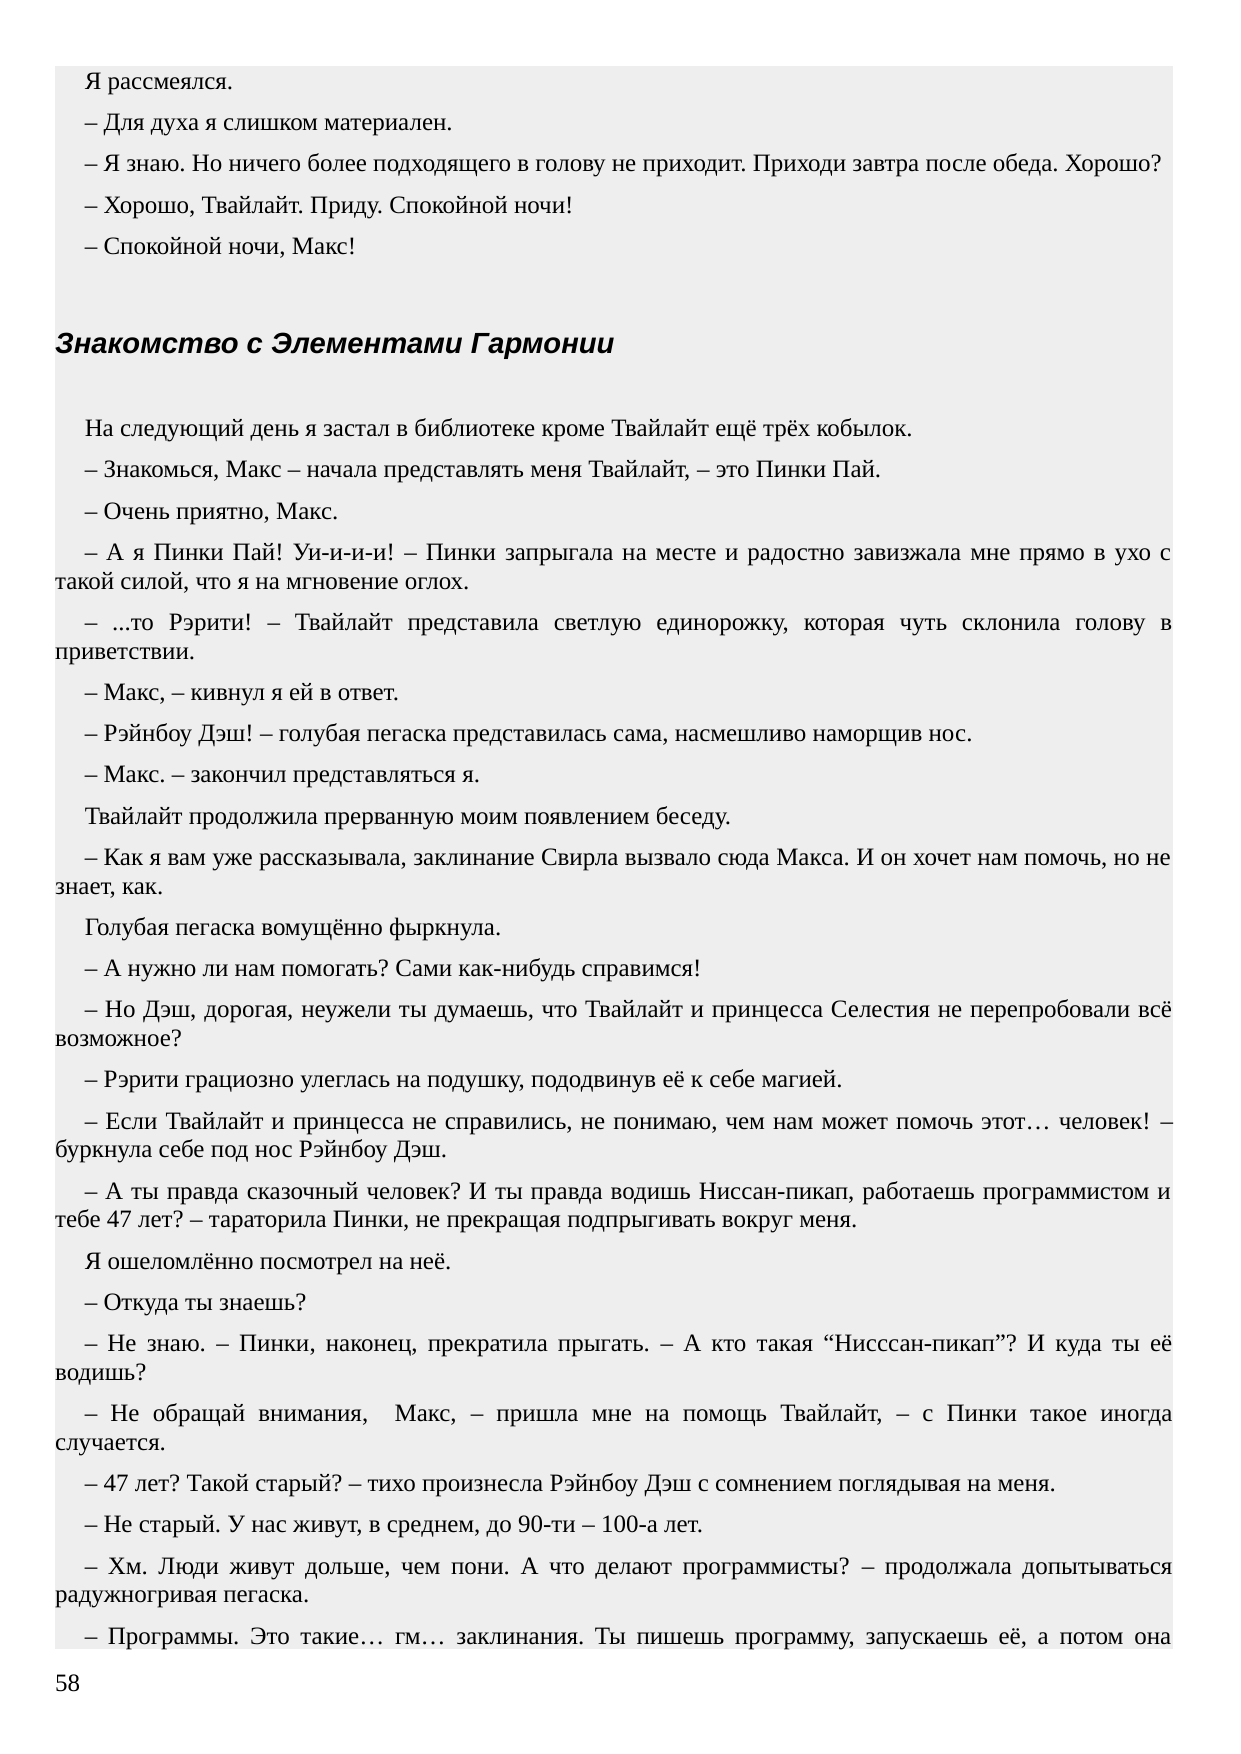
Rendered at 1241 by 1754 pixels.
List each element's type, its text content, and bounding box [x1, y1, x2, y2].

text – Спокойной ночи, Макс! [55, 231, 1173, 260]
text Твайлайт продолжила прерванную моим появлением беседу. [55, 801, 1173, 829]
text На следующий день я застал в библиотеке кроме Твайлайт ещё трёх кобылок. [55, 413, 1173, 442]
text Я рассмеялся. [55, 66, 1173, 95]
text – ...то Рэрити! – Твайлайт представила светлую единорожку, которая чуть склонила голову в приветствии. [55, 607, 1173, 664]
text – Если Твайлайт и принцесса не справились, не понимаю, чем нам может помочь этот… человек! – буркнула себе под нос Рэйнбоу Дэш. [55, 1106, 1173, 1163]
text – Макс, – кивнул я ей в ответ. [55, 677, 1173, 706]
text – Макс. – закончил представляться я. [55, 759, 1173, 788]
subtitle Знакомство с Элементами Гармонии [55, 326, 1173, 359]
text – Я знаю. Но ничего более подходящего в голову не приходит. Приходи завтра после обеда. Хорошо? [55, 148, 1173, 177]
text – Знакомься, Макс – начала представлять меня Твайлайт, – это Пинки Пай. [55, 454, 1173, 483]
text – Рэйнбоу Дэш! – голубая пегаска представилась сама, насмешливо наморщив нос. [55, 718, 1173, 747]
text – Не старый. У нас живут, в среднем, до 90-ти – 100-а лет. [55, 1509, 1173, 1538]
text – Для духа я слишком материален. [55, 107, 1173, 136]
text – Но Дэш, дорогая, неужели ты думаешь, что Твайлайт и принцесса Селестия не перепробовали всё возможное? [55, 994, 1173, 1052]
text – А ты правда сказочный человек? И ты правда водишь Ниссан-пикап, работаешь программистом и тебе 47 лет? – тараторила Пинки, не прекращая подпрыгивать вокруг меня. [55, 1176, 1173, 1233]
text – Откуда ты знаешь? [55, 1287, 1173, 1316]
text Я ошеломлённо посмотрел на неё. [55, 1246, 1173, 1274]
text – Не обращай внимания, Макс, – пришла мне на помощь Твайлайт, – с Пинки такое иногда случается. [55, 1398, 1173, 1456]
text – А нужно ли нам помогать? Сами как-нибудь справимся! [55, 953, 1173, 982]
text – Как я вам уже рассказывала, заклинание Свирла вызвало сюда Макса. И он хочет нам помочь, но не знает, как. [55, 842, 1173, 899]
text – Очень приятно, Макс. [55, 496, 1173, 524]
text – А я Пинки Пай! Уи-и-и-и! – Пинки запрыгала на месте и радостно завизжала мне прямо в ухо с такой силой, что я на мгновение оглох. [55, 537, 1173, 594]
text – Рэрити грациозно улеглась на подушку, пододвинув её к себе магией. [55, 1064, 1173, 1093]
text – Хм. Люди живут дольше, чем пони. А что делают программисты? – продолжала допытываться радужногривая пегаска. [55, 1551, 1173, 1608]
text – Хорошо, Твайлайт. Приду. Спокойной ночи! [55, 190, 1173, 218]
text – Не знаю. – Пинки, наконец, прекратила прыгать. – А кто такая “Нисссан-пикап”? И куда ты её водишь? [55, 1328, 1173, 1386]
text – 47 лет? Такой старый? – тихо произнесла Рэйнбоу Дэш с сомнением поглядывая на меня. [55, 1468, 1173, 1497]
text Голубая пегаска вомущённо фыркнула. [55, 912, 1173, 941]
text – Программы. Это такие… гм… заклинания. Ты пишешь программу, запускаешь её, а потом она [55, 1621, 1173, 1649]
